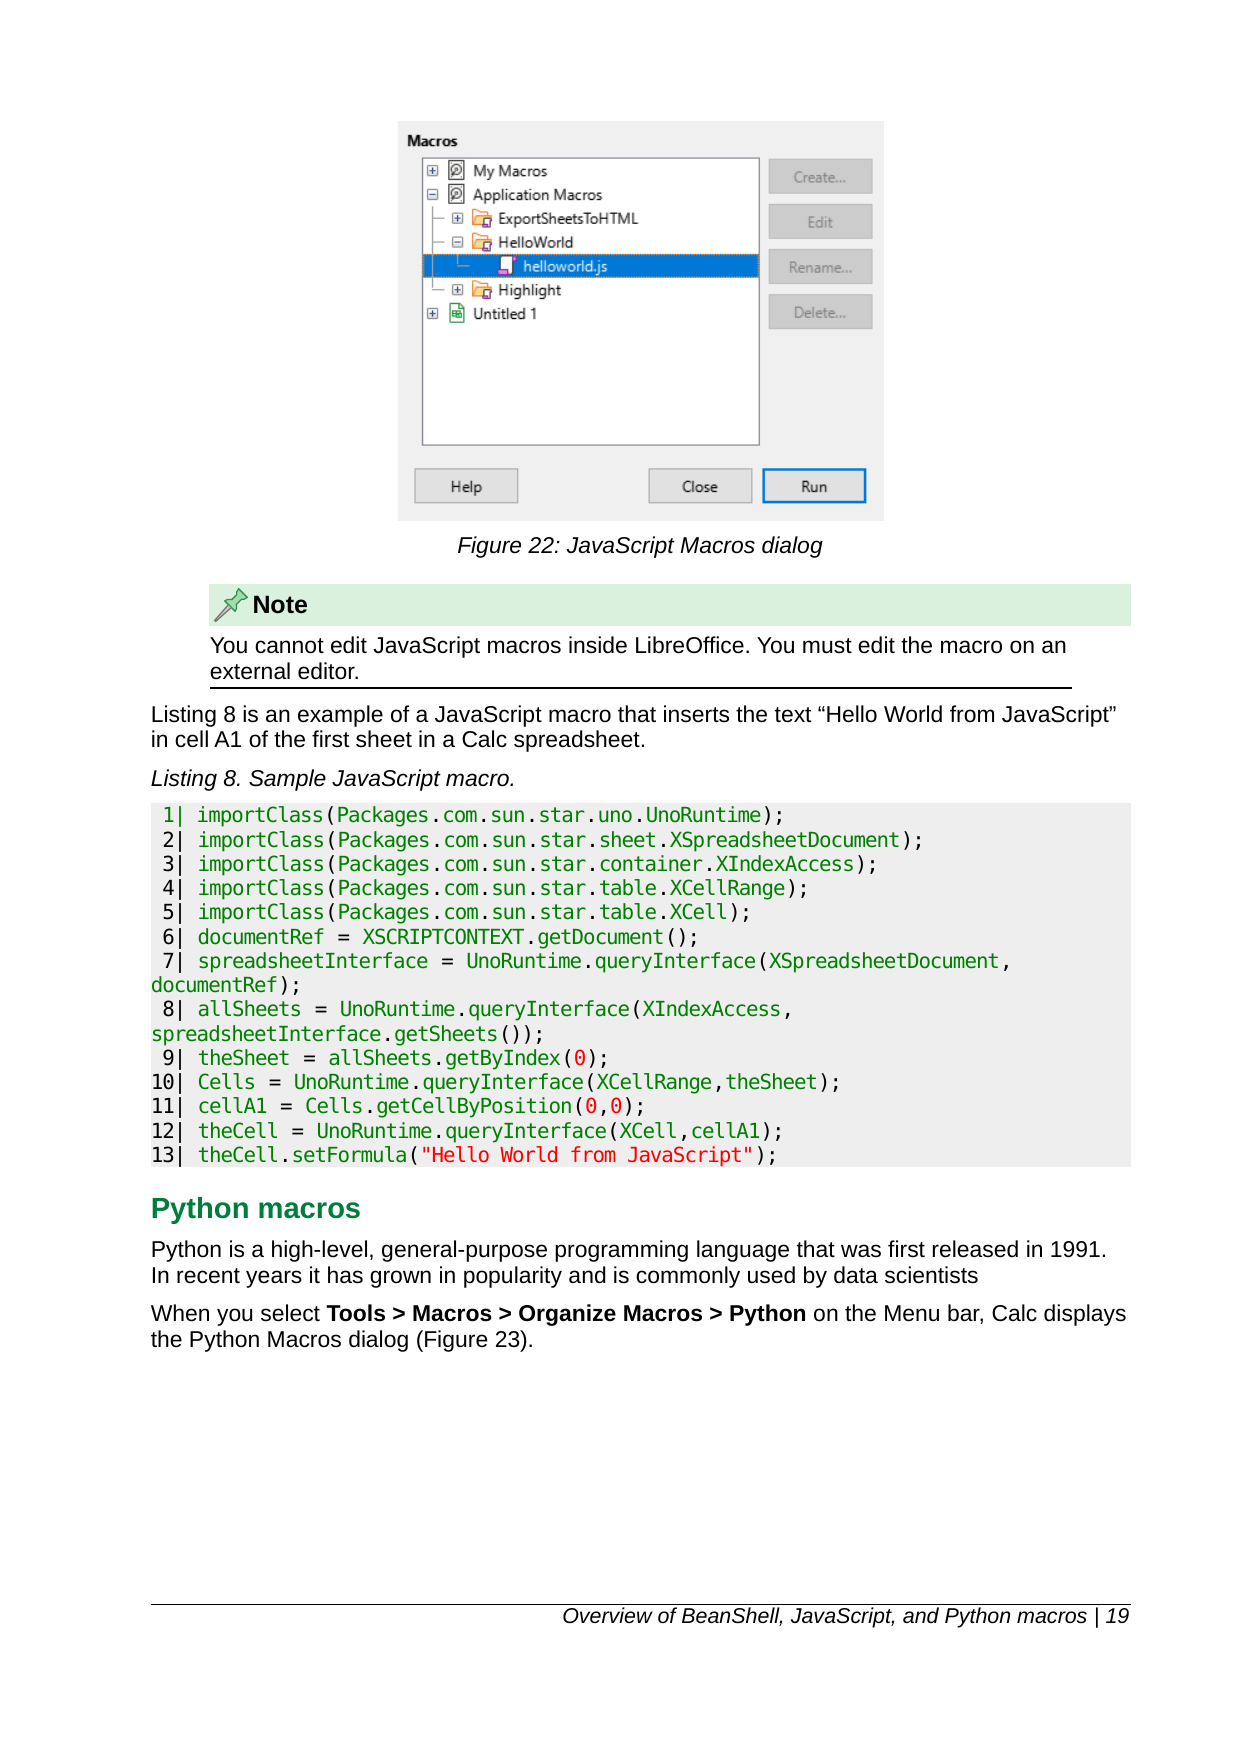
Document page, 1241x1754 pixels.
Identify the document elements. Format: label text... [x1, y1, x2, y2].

text You cannot edit JavaScript macros inside LibreOffice. You must edit the macro on an external editor. [209, 633, 1072, 689]
text 12| theCell = UnoRuntime.queryInterface(XCell,cellA1); [151, 1119, 1131, 1143]
text 5| importClass(Packages.com.sun.star.table.XCell); [151, 900, 1131, 925]
subtitle Note [252, 584, 1131, 626]
text 10| Cells = UnoRuntime.queryInterface(XCellRange,theSheet); [151, 1070, 1131, 1094]
text 6| documentRef = XSCRIPTCONTEXT.getDocument(); [151, 925, 1131, 949]
text 7| spreadsheetInterface = UnoRuntime.queryInterface(XSpreadsheetDocument, documentRef); [151, 949, 1131, 997]
text Figure 22: JavaScript Macros dialog [398, 533, 884, 559]
picture [397, 121, 884, 521]
text 1| importClass(Packages.com.sun.star.uno.UnoRuntime); [151, 803, 1131, 828]
text Python is a high-level, general-purpose programming language that was first released in 1991. In recent years it has grown in popularity and is commonly used by data scientists [151, 1237, 1131, 1288]
text When you select Tools > Macros > Organize Macros > Python on the Menu bar, Calc displays the Python Macros dialog (Figure 23). [151, 1301, 1131, 1352]
subtitle Python macros [151, 1192, 1131, 1225]
text 8| allSheets = UnoRuntime.queryInterface(XIndexAccess, spreadsheetInterface.getSheets()); [151, 997, 1131, 1046]
text 13| theCell.setFormula("Hello World from JavaScript"); [151, 1143, 1131, 1167]
text 2| importClass(Packages.com.sun.star.sheet.XSpreadsheetDocument); [151, 828, 1131, 852]
text 9| theSheet = allSheets.getByIndex(0); [151, 1046, 1131, 1070]
text Listing 8 is an example of a JavaScript macro that inserts the text “Hello World from JavaScript” in cell A1 of the first sheet in a Calc spreadsheet. [151, 702, 1131, 753]
text 3| importClass(Packages.com.sun.star.container.XIndexAccess); [151, 852, 1131, 876]
text Listing 8. Sample JavaScript macro. [151, 765, 1131, 791]
text 4| importClass(Packages.com.sun.star.table.XCellRange); [151, 876, 1131, 900]
text 11| cellA1 = Cells.getCellByPosition(0,0); [151, 1094, 1131, 1119]
